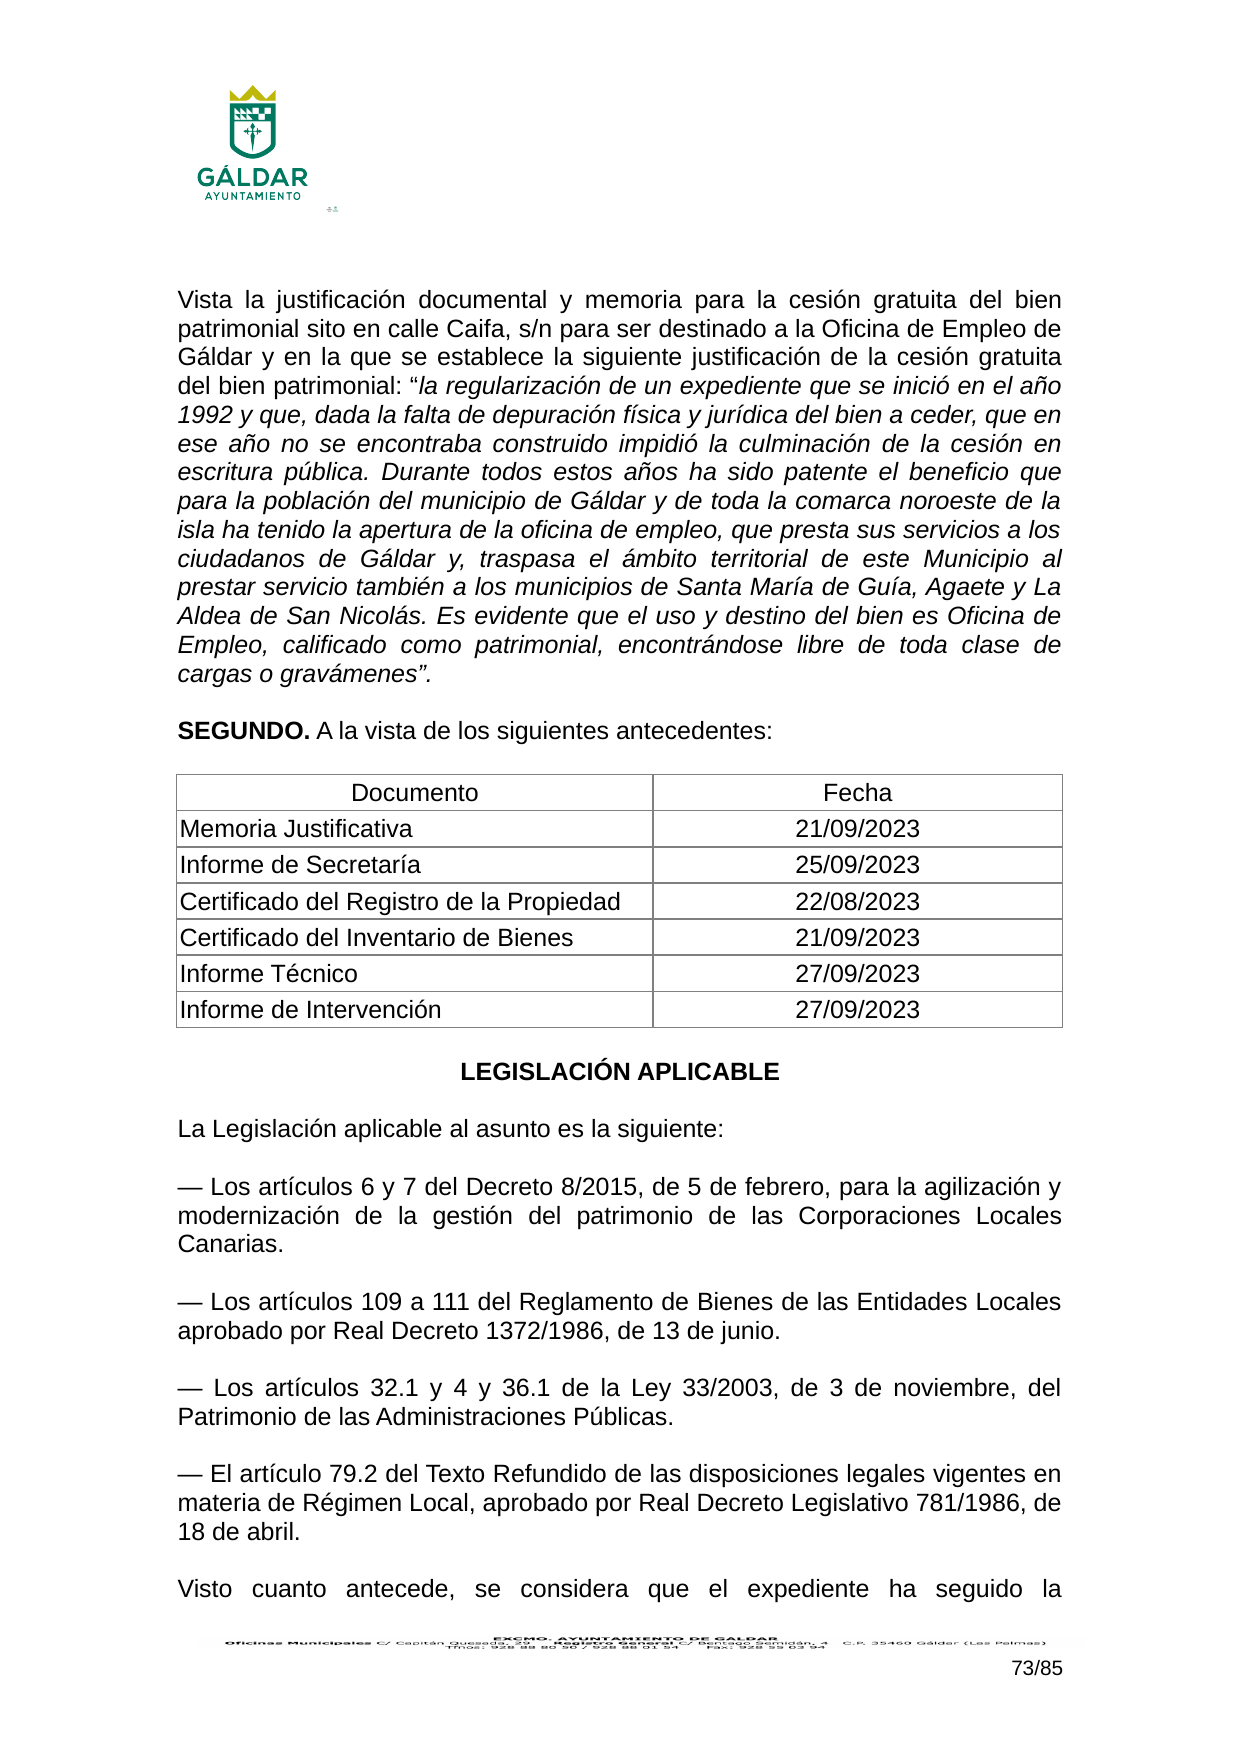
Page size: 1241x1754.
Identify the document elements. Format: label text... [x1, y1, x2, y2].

table_cell 27/09/2023 [654, 956, 1062, 991]
table_header Documento [177, 775, 652, 810]
picture [222, 1637, 1060, 1649]
table_cell Certificado del Registro de la Propiedad [177, 884, 652, 918]
table_cell 22/08/2023 [654, 884, 1062, 918]
table_cell Informe de Secretaría [177, 848, 652, 882]
table_cell 21/09/2023 [654, 920, 1062, 954]
table_cell 21/09/2023 [654, 811, 1062, 846]
text LEGISLACIÓN APLICABLE [177, 1057, 1063, 1086]
table_cell Informe Técnico [177, 956, 652, 991]
table_cell 27/09/2023 [654, 992, 1062, 1027]
table_cell Memoria Justificativa [177, 811, 652, 846]
text La Legislación aplicable al asunto es la siguiente: [177, 1114, 1063, 1143]
text SEGUNDO. A la vista de los siguientes antecedentes: [177, 716, 1063, 745]
text — Los artículos 6 y 7 del Decreto 8/2015, de 5 de febrero, para la agilización y modernización de la gestión del patrimonio de las Corporaciones Locales Canarias. [177, 1172, 1063, 1258]
text Visto cuanto antecede, se considera que el expediente ha seguido la [177, 1574, 1063, 1603]
text — Los artículos 32.1 y 4 y 36.1 de la Ley 33/2003, de 3 de noviembre, del Patrimonio de las Administraciones Públicas. [177, 1373, 1063, 1431]
table_cell 25/09/2023 [654, 848, 1062, 882]
picture [180, 73, 324, 212]
picture [326, 206, 339, 212]
text — Los artículos 109 a 111 del Reglamento de Bienes de las Entidades Locales aprobado por Real Decreto 1372/1986, de 13 de junio. [177, 1287, 1063, 1344]
table_cell Informe de Intervención [177, 992, 652, 1027]
table_cell Certificado del Inventario de Bienes [177, 920, 652, 954]
table_header Fecha [654, 775, 1062, 810]
text — El artículo 79.2 del Texto Refundido de las disposiciones legales vigentes en materia de Régimen Local, aprobado por Real Decreto Legislativo 781/1986, de 18 de abril. [177, 1459, 1063, 1546]
text Vista la justificación documental y memoria para la cesión gratuita del bien patrimonial sito en calle Caifa, s/n para ser destinado a la Oficina de Empleo de Gáldar y en la que se establece la siguiente justificación de la cesión gratuita del bien patrimonial: “la regularización de un expediente que se inició en el año 1992 y que, dada la falta de depuración física y jurídica del bien a ceder, que en ese año no se encontraba construido impidió la culminación de la cesión en escritura pública. Durante todos estos años ha sido patente el beneficio que para la población del municipio de Gáldar y de toda la comarca noroeste de la isla ha tenido la apertura de la oficina de empleo, que presta sus servicios a los ciudadanos de Gáldar y, traspasa el ámbito territorial de este Municipio al prestar servicio también a los municipios de Santa María de Guía, Agaete y La Aldea de San Nicolás. Es evidente que el uso y destino del bien es Oficina de Empleo, calificado como patrimonial, encontrándose libre de toda clase de cargas o gravámenes”. [177, 285, 1063, 687]
